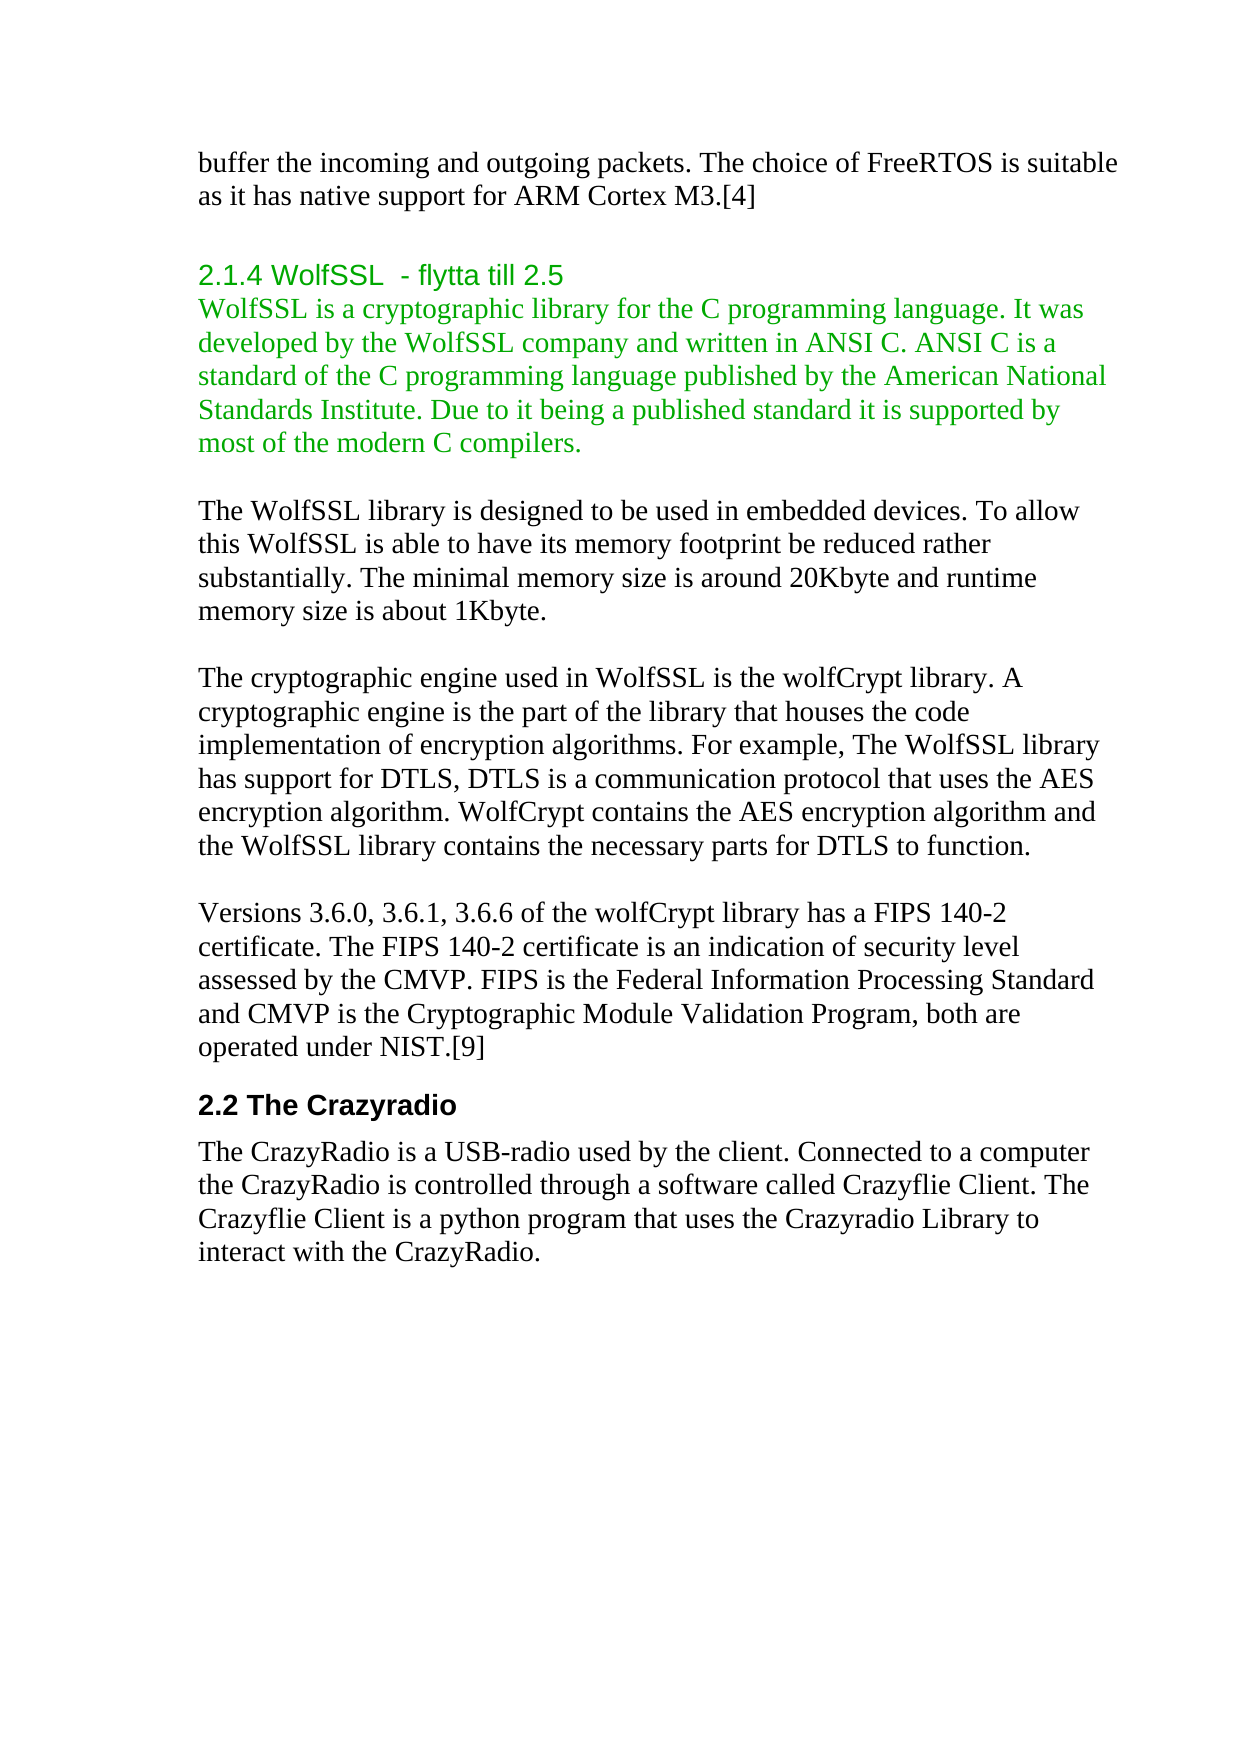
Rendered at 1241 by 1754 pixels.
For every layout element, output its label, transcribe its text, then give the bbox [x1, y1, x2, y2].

text Versions 3.6.0, 3.6.1, 3.6.6 of the wolfCrypt library has a FIPS 140-2 certificate. The FIPS 140-2 certificate is an indication of security level assessed by the CMVP. FIPS is the Federal Information Processing Standard and CMVP is the Cryptographic Module Validation Program, both are operated under NIST.[9] [198, 895, 1119, 1063]
subtitle WolfSSL - flytta till 2.5 [198, 258, 1119, 291]
text buffer the incoming and outgoing packets. The choice of FreeRTOS is suitable as it has native support for ARM Cortex M3.[4] [198, 145, 1119, 212]
text WolfSSL is a cryptographic library for the C programming language. It was developed by the WolfSSL company and written in ANSI C. ANSI C is a standard of the C programming language published by the American National Standards Institute. Due to it being a published standard it is supported by most of the modern C compilers. [198, 291, 1119, 459]
text The cryptographic engine used in WolfSSL is the wolfCrypt library. A cryptographic engine is the part of the library that houses the code implementation of encryption algorithms. For example, The WolfSSL library has support for DTLS, DTLS is a communication protocol that uses the AES encryption algorithm. WolfCrypt contains the AES encryption algorithm and the WolfSSL library contains the necessary parts for DTLS to function. [198, 660, 1119, 862]
text The CrazyRadio is a USB-radio used by the client. Connected to a computer the CrazyRadio is controlled through a software called Crazyflie Client. The Crazyflie Client is a python program that uses the Crazyradio Library to interact with the CrazyRadio. [198, 1134, 1119, 1268]
subtitle The Crazyradio [198, 1088, 1119, 1121]
text The WolfSSL library is designed to be used in embedded devices. To allow this WolfSSL is able to have its memory footprint be reduced rather substantially. The minimal memory size is around 20Kbyte and runtime memory size is about 1Kbyte. [198, 493, 1119, 627]
